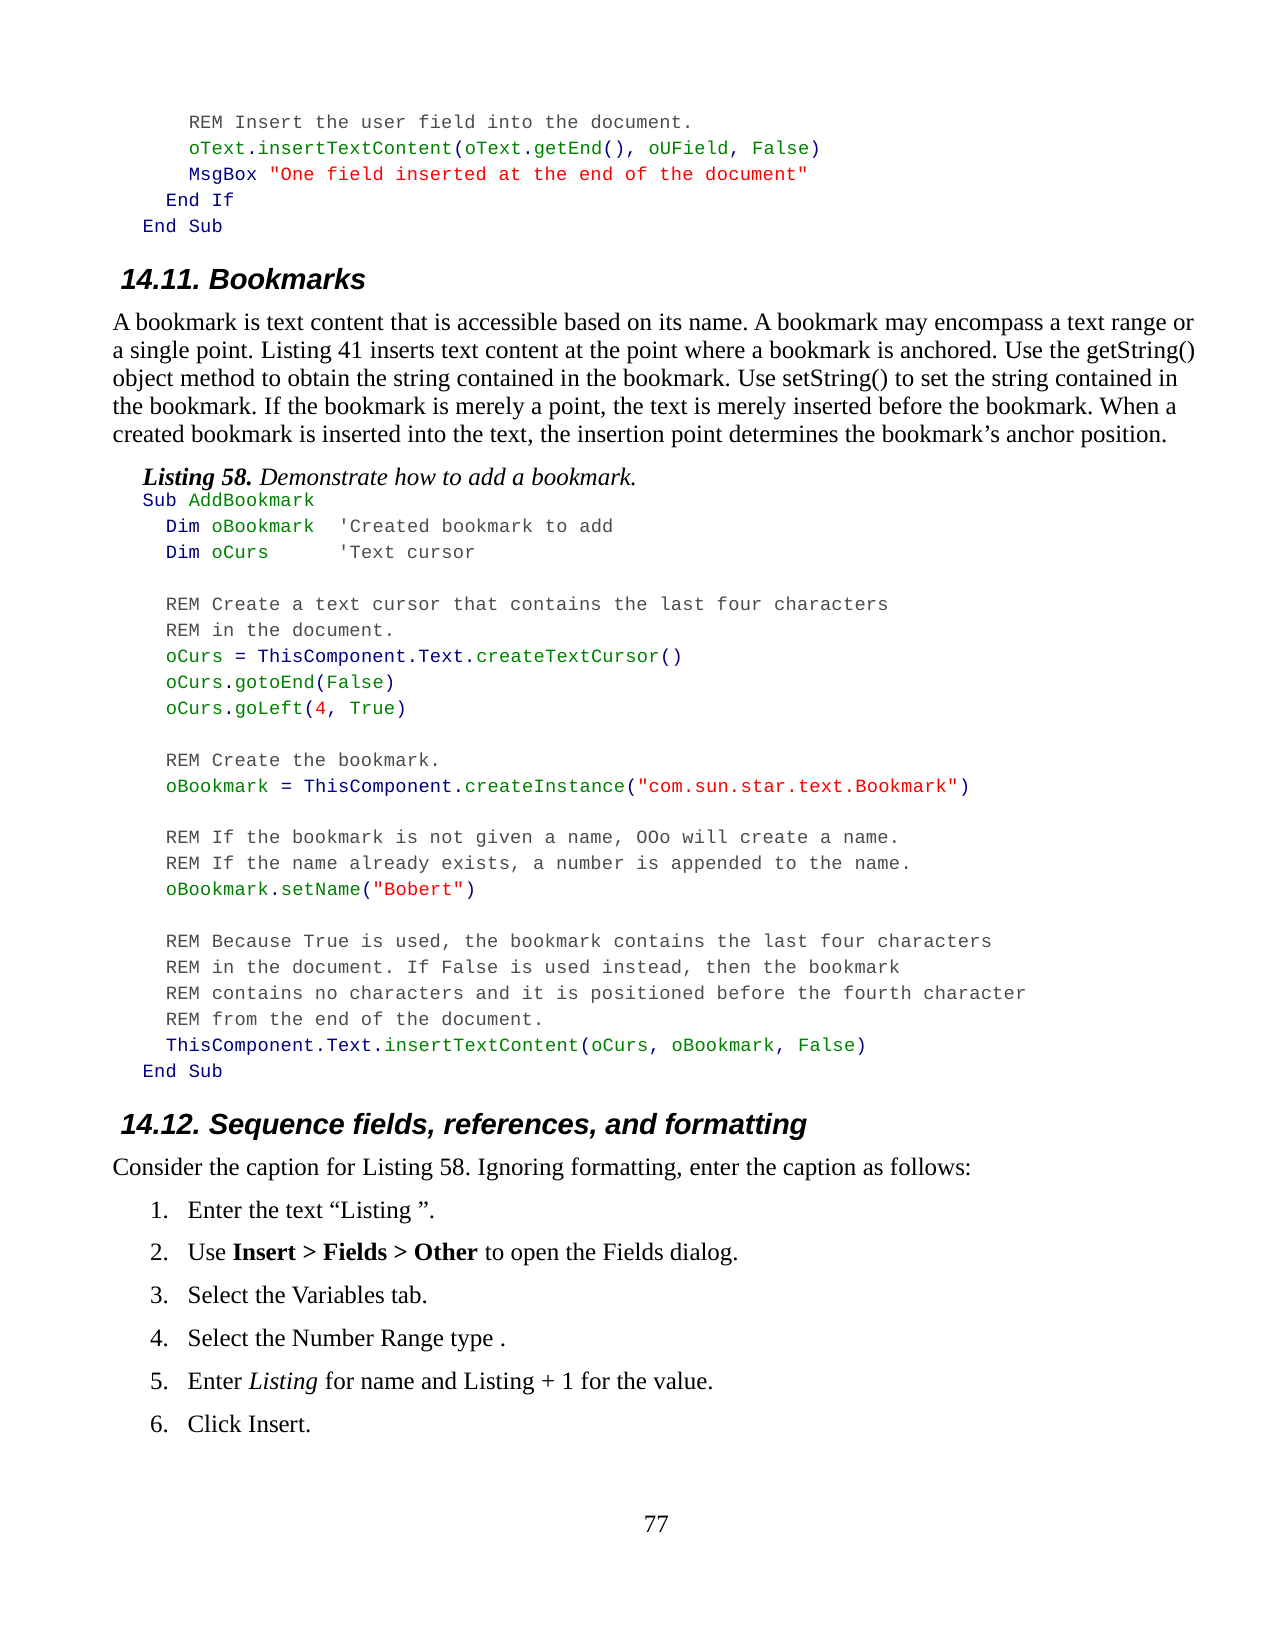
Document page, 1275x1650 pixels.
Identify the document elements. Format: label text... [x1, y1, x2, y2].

text oCurs.goLeft(4, True) [142, 698, 1200, 719]
text REM Create the bookmark. [142, 750, 1200, 771]
list Click Insert. [150, 1409, 1200, 1438]
text Dim oCurs 'Text cursor [142, 542, 1200, 564]
text REM If the bookmark is not given a name, OOo will create a name. [142, 828, 1200, 849]
text Dim oBookmark 'Created bookmark to add [142, 517, 1200, 538]
text oBookmark.setName("Bobert") [142, 880, 1200, 901]
text oText.insertTextContent(oText.getEnd(), oUField, False) [142, 138, 1200, 160]
list Select the Variables tab. [150, 1281, 1200, 1309]
text ThisComponent.Text.insertTextContent(oCurs, oBookmark, False) [142, 1035, 1200, 1057]
list Enter the text “Listing ”. [150, 1196, 1200, 1223]
list Select the Number Range type . [150, 1324, 1200, 1352]
text A bookmark is text content that is accessible based on its name. A bookmark may encompass a text range or a single point. Listing 41 inserts text content at the point where a bookmark is anchored. Use the getString() object method to obtain the string contained in the bookmark. Use setString() to set the string contained in the bookmark. If the bookmark is merely a point, the text is merely inserted before the bookmark. When a created bookmark is inserted into the text, the insertion point determines the bookmark’s anchor position. [112, 308, 1200, 448]
text Consider the caption for Listing 58. Ignoring formatting, enter the caption as follows: [112, 1153, 1200, 1181]
text REM in the document. [142, 620, 1200, 642]
text oCurs.gotoEnd(False) [142, 672, 1200, 694]
list Listing 58. Demonstrate how to add a bookmark. [142, 463, 1200, 491]
text REM If the name already exists, a number is appended to the name. [142, 854, 1200, 875]
list Use Insert > Fields > Other to open the Fields dialog. [150, 1238, 1200, 1266]
text REM Create a text cursor that contains the last four characters [142, 594, 1200, 616]
text REM from the end of the document. [142, 1009, 1200, 1031]
text REM Because True is used, the bookmark contains the last four characters [142, 932, 1200, 953]
text REM in the document. If False is used instead, then the bookmark [142, 957, 1200, 979]
list Enter Listing for name and Listing + 1 for the value. [150, 1367, 1200, 1395]
text REM contains no characters and it is positioned before the fourth character [142, 983, 1200, 1005]
text End If [142, 190, 1200, 212]
text End Sub [142, 1061, 1200, 1083]
text oBookmark = ThisComponent.createInstance("com.sun.star.text.Bookmark") [142, 776, 1200, 797]
subtitle Sequence fields, references, and formatting [112, 1108, 1200, 1140]
subtitle Bookmarks [112, 263, 1200, 295]
text Sub AddBookmark [142, 491, 1200, 512]
text REM Insert the user field into the document. [142, 112, 1200, 134]
text End Sub [142, 216, 1200, 238]
text oCurs = ThisComponent.Text.createTextCursor() [142, 646, 1200, 668]
text MsgBox "One field inserted at the end of the document" [142, 164, 1200, 186]
